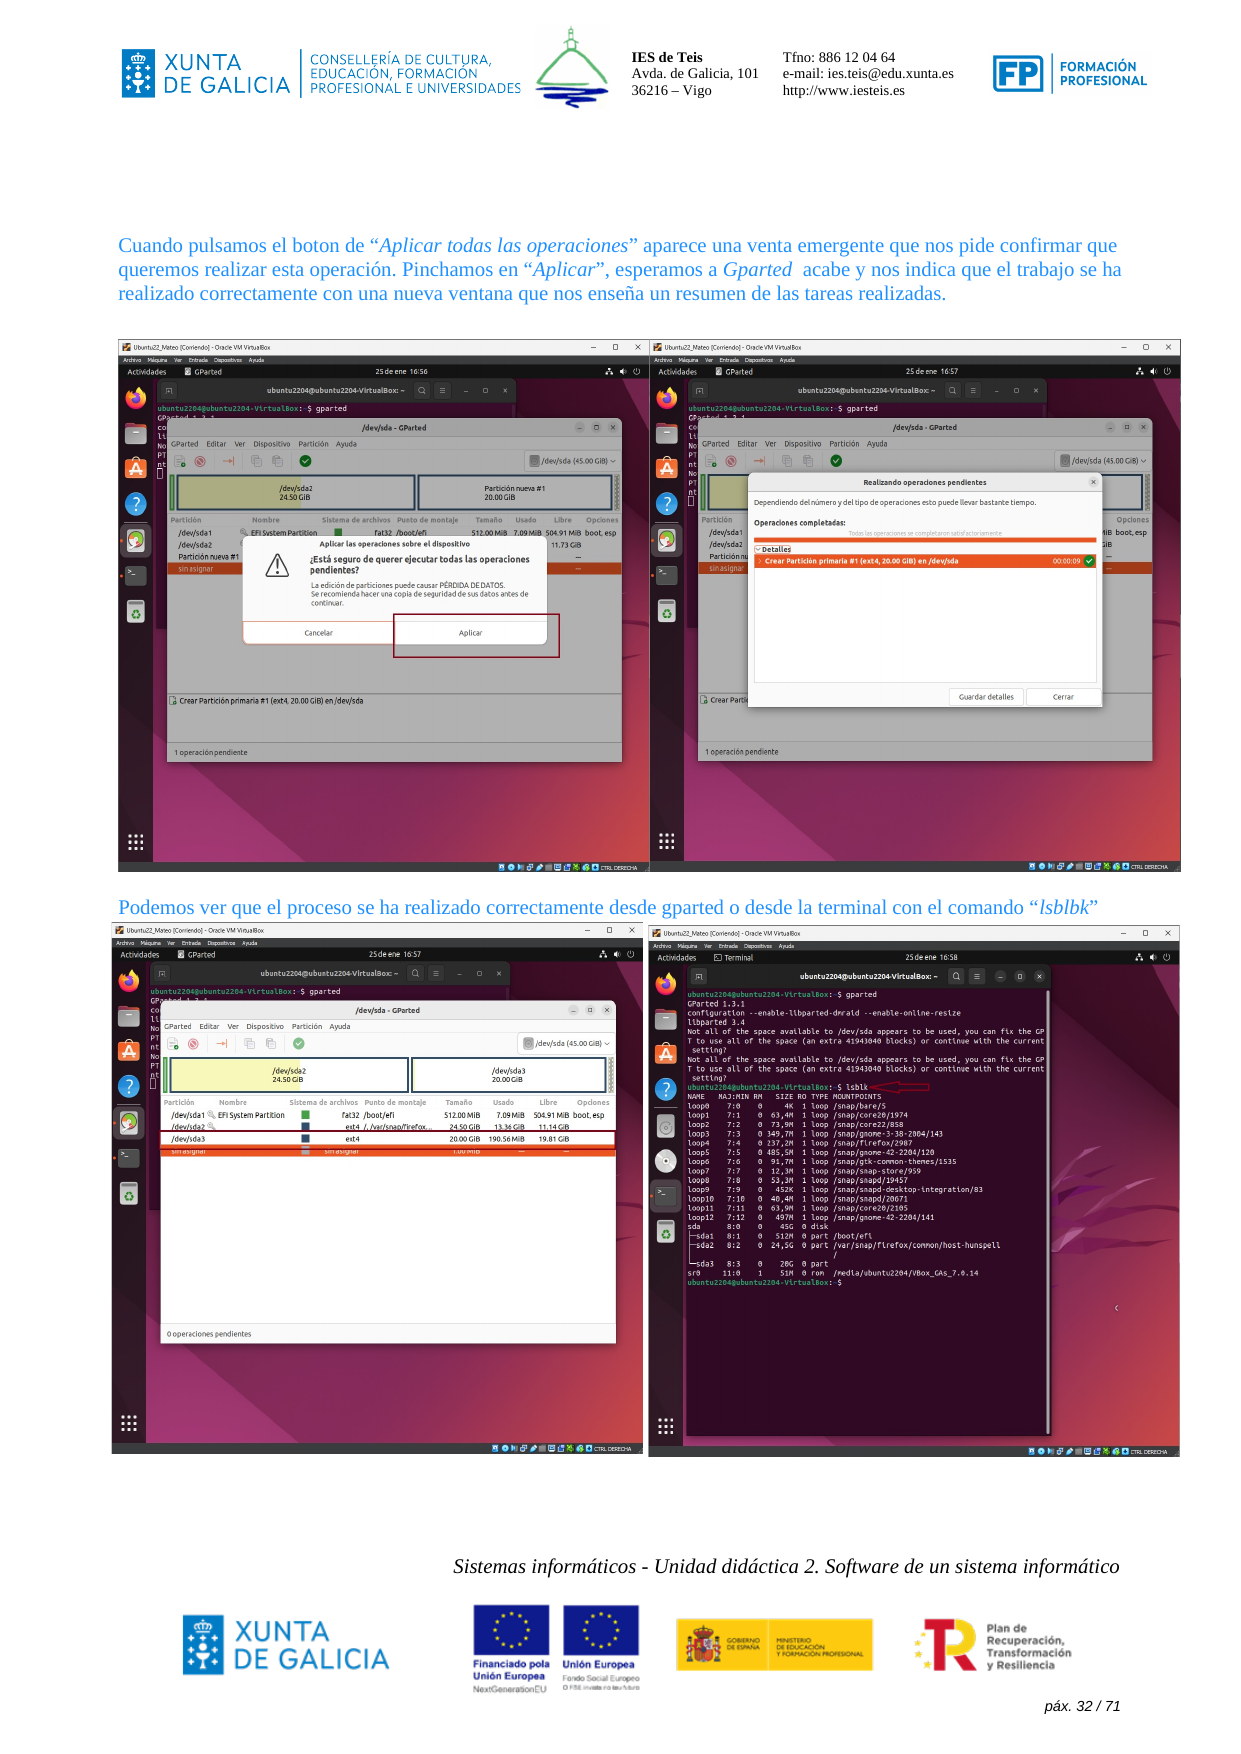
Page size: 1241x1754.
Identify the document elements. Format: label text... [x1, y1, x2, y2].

picture [989, 50, 1153, 97]
picture [118, 339, 1181, 872]
picture [111, 922, 643, 1454]
picture [534, 25, 611, 110]
picture [182, 1593, 1085, 1700]
text Cuando pulsamos el boton de “Aplicar todas las operaciones” aparece una venta emergente que nos pide confirmar que queremos realizar esta operación. Pinchamos en “Aplicar”, esperamos a Gparted acabe y nos indica que el trabajo se ha realizado correctamente con una nueva ventana que nos enseña un resumen de las tareas realizadas. [118, 233, 1122, 305]
text Podemos ver que el proceso se ha realizado correctamente desde gparted o desde la terminal con el comando “lsblbk” [118, 895, 1122, 919]
picture [648, 925, 1180, 1457]
picture [121, 49, 521, 98]
